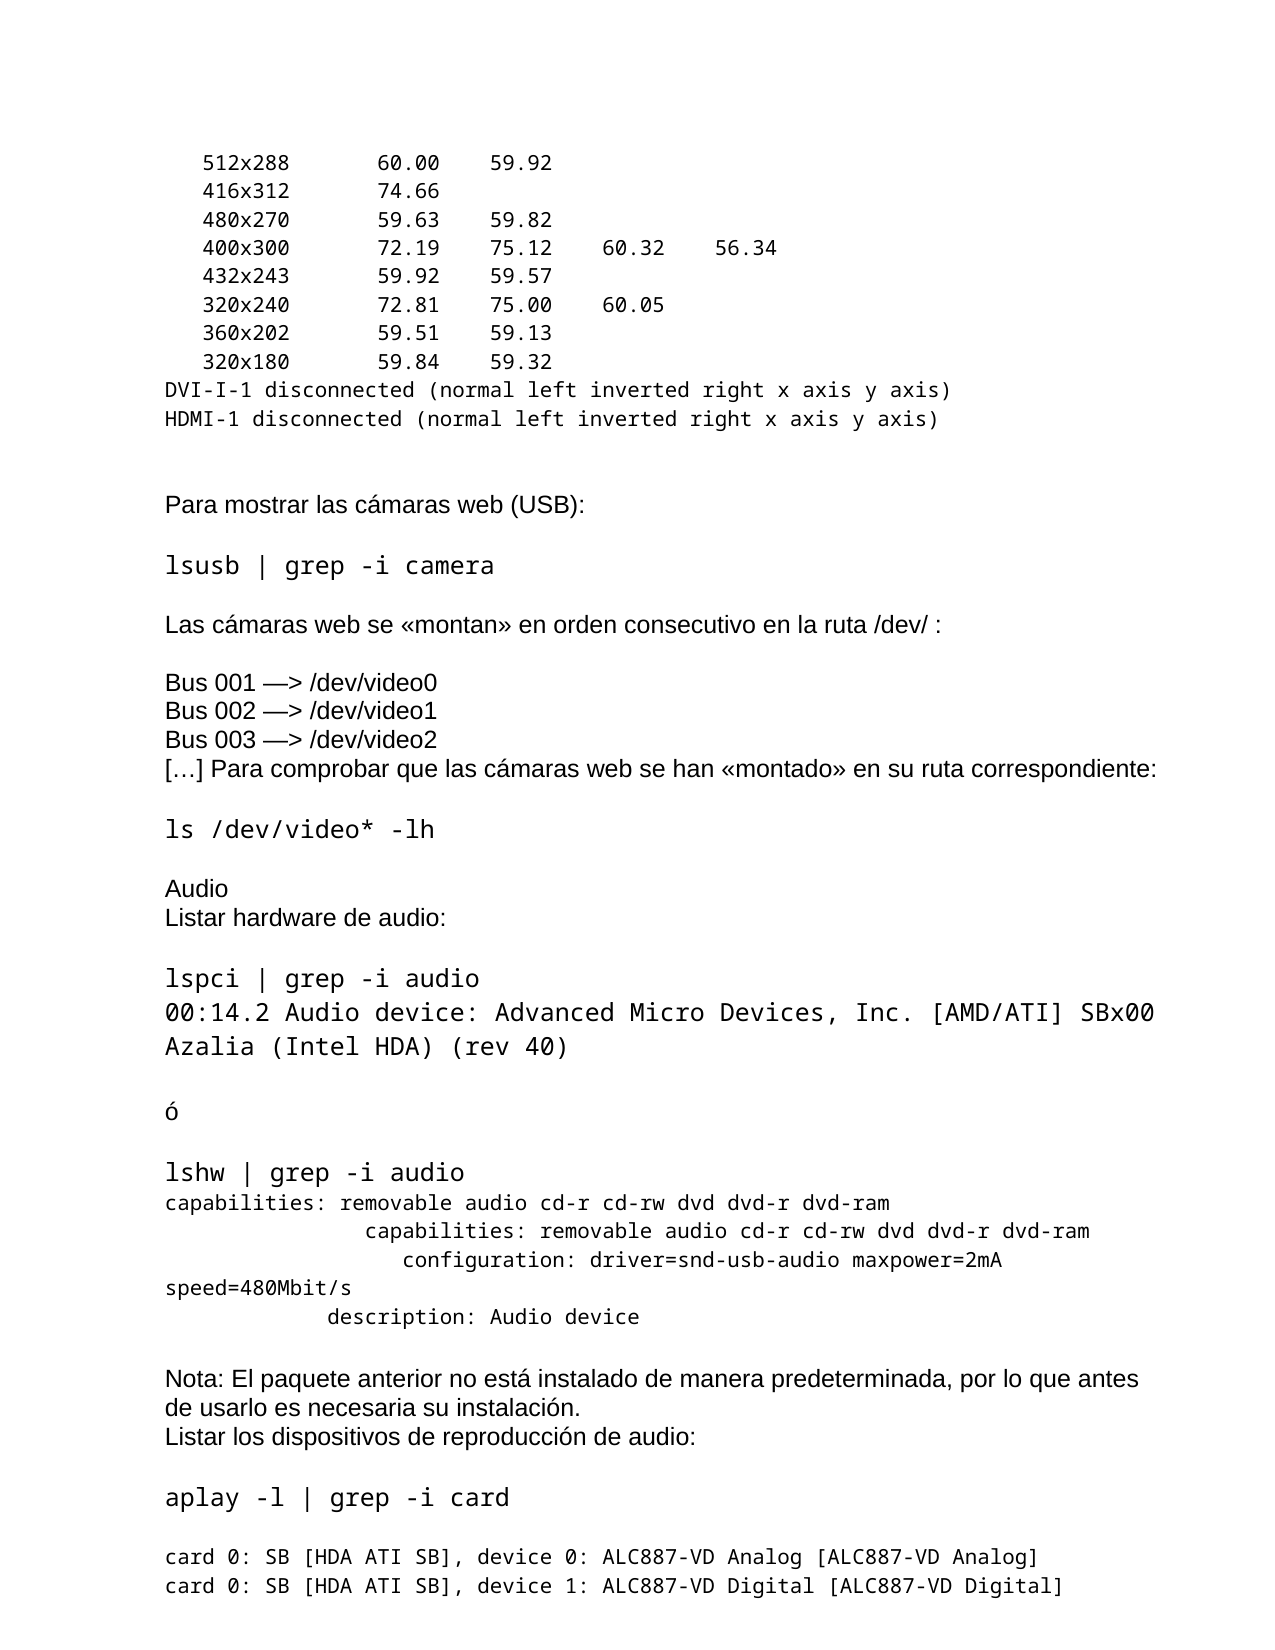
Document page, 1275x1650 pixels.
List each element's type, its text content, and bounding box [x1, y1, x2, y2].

text 320x180 59.84 59.32 [164, 347, 1164, 375]
text Nota: El paquete anterior no está instalado de manera predeterminada, por lo que antes de usarlo es necesaria su instalación. [164, 1364, 1164, 1422]
text capabilities: removable audio cd-r cd-rw dvd dvd-r dvd-ram [164, 1188, 1164, 1217]
text Audio [164, 874, 1164, 903]
text HDMI-1 disconnected (normal left inverted right x axis y axis) [164, 404, 1164, 432]
text 00:14.2 Audio device: Advanced Micro Devices, Inc. [AMD/ATI] SBx00 Azalia (Intel HDA) (rev 40) [164, 994, 1164, 1063]
text 512x288 60.00 59.92 [164, 148, 1164, 176]
text card 0: SB [HDA ATI SB], device 0: ALC887-VD Analog [ALC887-VD Analog] [164, 1542, 1164, 1571]
text capabilities: removable audio cd-r cd-rw dvd dvd-r dvd-ram [164, 1217, 1164, 1245]
text Las cámaras web se «montan» en orden consecutivo en la ruta /dev/ : [164, 610, 1164, 639]
text […] Para comprobar que las cámaras web se han «montado» en su ruta correspondiente: [164, 754, 1164, 783]
text Bus 002 —> /dev/video1 [164, 696, 1164, 725]
text 320x240 72.81 75.00 60.05 [164, 290, 1164, 318]
text lsusb | grep -i camera [164, 547, 1164, 581]
text lshw | grep -i audio [164, 1154, 1164, 1188]
text Listar los dispositivos de reproducción de audio: [164, 1422, 1164, 1451]
text ó [164, 1097, 1164, 1125]
text lspci | grep -i audio [164, 960, 1164, 994]
text description: Audio device [164, 1302, 1164, 1330]
text Para mostrar las cámaras web (USB): [164, 490, 1164, 518]
text configuration: driver=snd-usb-audio maxpower=2mA speed=480Mbit/s [164, 1245, 1164, 1302]
text Bus 003 —> /dev/video2 [164, 725, 1164, 754]
text DVI-I-1 disconnected (normal left inverted right x axis y axis) [164, 375, 1164, 404]
text 432x243 59.92 59.57 [164, 262, 1164, 290]
text card 0: SB [HDA ATI SB], device 1: ALC887-VD Digital [ALC887-VD Digital] [164, 1571, 1164, 1599]
text 400x300 72.19 75.12 60.32 56.34 [164, 233, 1164, 262]
text Bus 001 —> /dev/video0 [164, 668, 1164, 696]
text 416x312 74.66 [164, 176, 1164, 205]
text 480x270 59.63 59.82 [164, 205, 1164, 233]
text aplay -l | grep -i card [164, 1479, 1164, 1513]
text Listar hardware de audio: [164, 903, 1164, 932]
text ls /dev/video* -lh [164, 811, 1164, 845]
text 360x202 59.51 59.13 [164, 318, 1164, 347]
